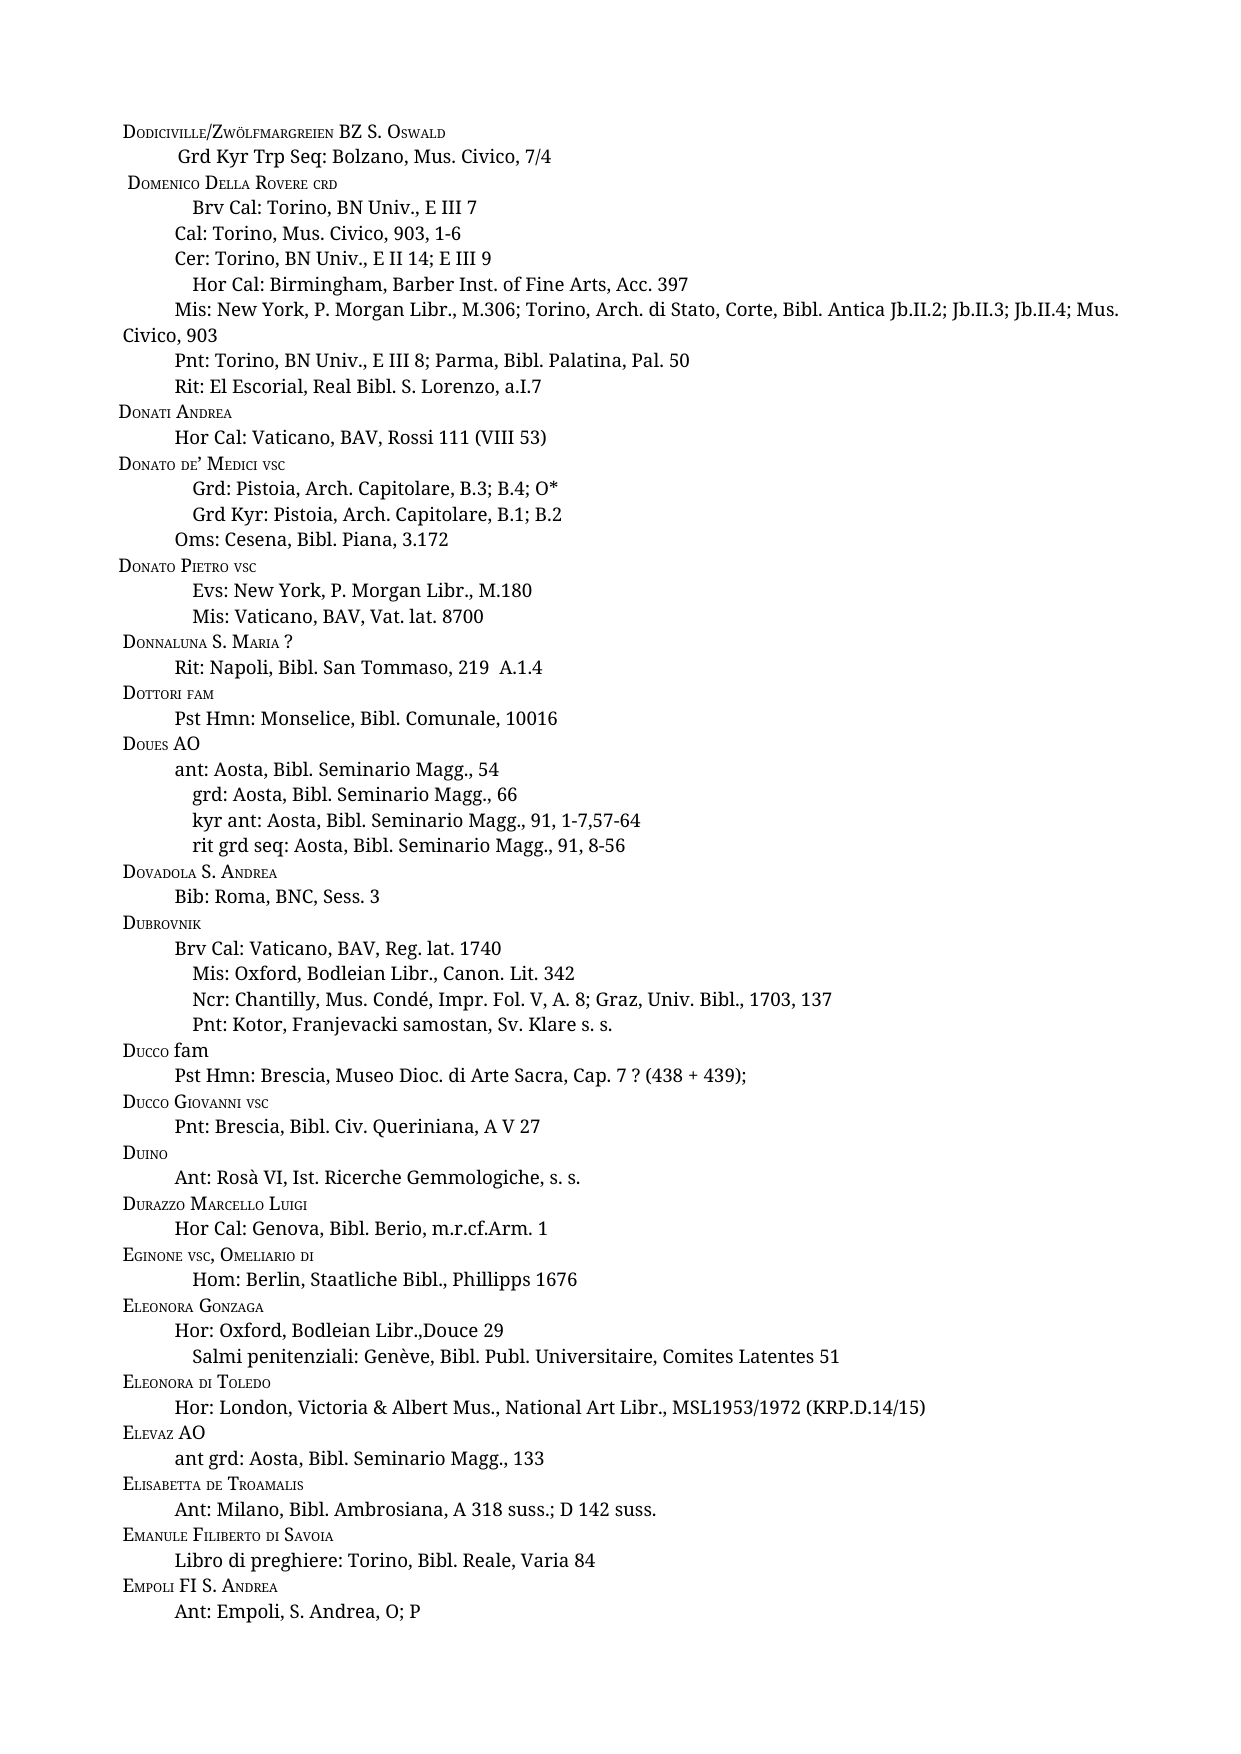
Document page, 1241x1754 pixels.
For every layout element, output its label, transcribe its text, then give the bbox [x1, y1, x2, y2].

text Dodiciville/Zwölfmargreien BZ S. Oswald [122, 118, 1122, 144]
text Cer: Torino, BN Univ., E II 14; E III 9 [122, 246, 1122, 271]
text Pst Hmn: Brescia, Museo Dioc. di Arte Sacra, Cap. 7 ? (438 + 439); [122, 1062, 1122, 1088]
text Rit: El Escorial, Real Bibl. S. Lorenzo, a.I.7 [122, 373, 1122, 399]
text Rit: Napoli, Bibl. San Tommaso, 219 A.1.4 [122, 654, 1122, 679]
text Donato Pietro vsc [118, 552, 1122, 577]
text Elevaz AO [122, 1420, 1122, 1445]
text Donato de’ Medici vsc [118, 450, 1122, 475]
text Brv Cal: Torino, BN Univ., E III 7 [118, 195, 1122, 220]
text Durazzo Marcello Luigi [122, 1190, 1122, 1216]
text Grd Kyr: Pistoia, Arch. Capitolare, B.1; B.2 [118, 501, 1122, 526]
text Mis: Vaticano, BAV, Vat. lat. 8700 [118, 603, 1122, 628]
text Ncr: Chantilly, Mus. Condé, Impr. Fol. V, A. 8; Graz, Univ. Bibl., 1703, 137 [118, 986, 1122, 1011]
text Brv Cal: Vaticano, BAV, Reg. lat. 1740 [122, 935, 1122, 960]
text Grd Kyr Trp Seq: Bolzano, Mus. Civico, 7/4 [122, 144, 1122, 169]
text Ducco fam [122, 1037, 1122, 1062]
text Donati Andrea [118, 399, 1122, 424]
text Mis: New York, P. Morgan Libr., M.306; Torino, Arch. di Stato, Corte, Bibl. Antica Jb.II.2; Jb.II.3; Jb.II.4; Mus. Civico, 903 [122, 297, 1122, 348]
text Grd: Pistoia, Arch. Capitolare, B.3; B.4; O* [118, 475, 1122, 501]
text Oms: Cesena, Bibl. Piana, 3.172 [122, 526, 1122, 552]
text Salmi penitenziali: Genève, Bibl. Publ. Universitaire, Comites Latentes 51 [118, 1343, 1122, 1369]
text Libro di preghiere: Torino, Bibl. Reale, Varia 84 [122, 1547, 1122, 1573]
text Eginone vsc, Omeliario di [122, 1241, 1122, 1267]
text Pst Hmn: Monselice, Bibl. Comunale, 10016 [122, 705, 1122, 731]
text Dubrovnik [122, 909, 1122, 935]
text Emanule Filiberto di Savoia [122, 1522, 1122, 1547]
text grd: Aosta, Bibl. Seminario Magg., 66 [118, 782, 1122, 807]
text Eleonora di Toledo [122, 1369, 1122, 1394]
text kyr ant: Aosta, Bibl. Seminario Magg., 91, 1-7,57-64 [118, 807, 1122, 833]
text Hor Cal: Genova, Bibl. Berio, m.r.cf.Arm. 1 [122, 1216, 1122, 1241]
text Doues AO [122, 731, 1122, 756]
text Duino [122, 1139, 1122, 1164]
text Hor: London, Victoria & Albert Mus., National Art Libr., MSL1953/1972 (KRP.D.14/15) [122, 1394, 1122, 1420]
text ant grd: Aosta, Bibl. Seminario Magg., 133 [122, 1445, 1122, 1471]
text Cal: Torino, Mus. Civico, 903, 1-6 [122, 220, 1122, 246]
text Donnaluna S. Maria ? [122, 628, 1122, 654]
text Dottori fam [122, 679, 1122, 705]
text Hor Cal: Birmingham, Barber Inst. of Fine Arts, Acc. 397 [118, 271, 1122, 297]
text Dovadola S. Andrea [122, 858, 1122, 884]
text Evs: New York, P. Morgan Libr., M.180 [118, 577, 1122, 603]
text Mis: Oxford, Bodleian Libr., Canon. Lit. 342 [118, 960, 1122, 986]
text Elisabetta de Troamalis [122, 1471, 1122, 1496]
text Eleonora Gonzaga [122, 1292, 1122, 1318]
text Pnt: Kotor, Franjevacki samostan, Sv. Klare s. s. [118, 1011, 1122, 1037]
text Domenico Della Rovere crd [122, 169, 1122, 195]
text Pnt: Brescia, Bibl. Civ. Queriniana, A V 27 [122, 1113, 1122, 1139]
text Bib: Roma, BNC, Sess. 3 [122, 884, 1122, 909]
text Empoli FI S. Andrea [122, 1573, 1122, 1598]
text Ant: Rosà VI, Ist. Ricerche Gemmologiche, s. s. [122, 1164, 1122, 1190]
text rit grd seq: Aosta, Bibl. Seminario Magg., 91, 8-56 [118, 833, 1122, 858]
text Ant: Milano, Bibl. Ambrosiana, A 318 suss.; D 142 suss. [122, 1496, 1122, 1522]
text ant: Aosta, Bibl. Seminario Magg., 54 [122, 756, 1122, 782]
text Hom: Berlin, Staatliche Bibl., Phillipps 1676 [118, 1267, 1122, 1292]
text Pnt: Torino, BN Univ., E III 8; Parma, Bibl. Palatina, Pal. 50 [122, 348, 1122, 373]
text Ant: Empoli, S. Andrea, O; P [122, 1598, 1122, 1624]
text Ducco Giovanni vsc [122, 1088, 1122, 1113]
text Hor Cal: Vaticano, BAV, Rossi 111 (VIII 53) [122, 424, 1122, 450]
text Hor: Oxford, Bodleian Libr.,Douce 29 [122, 1318, 1122, 1343]
